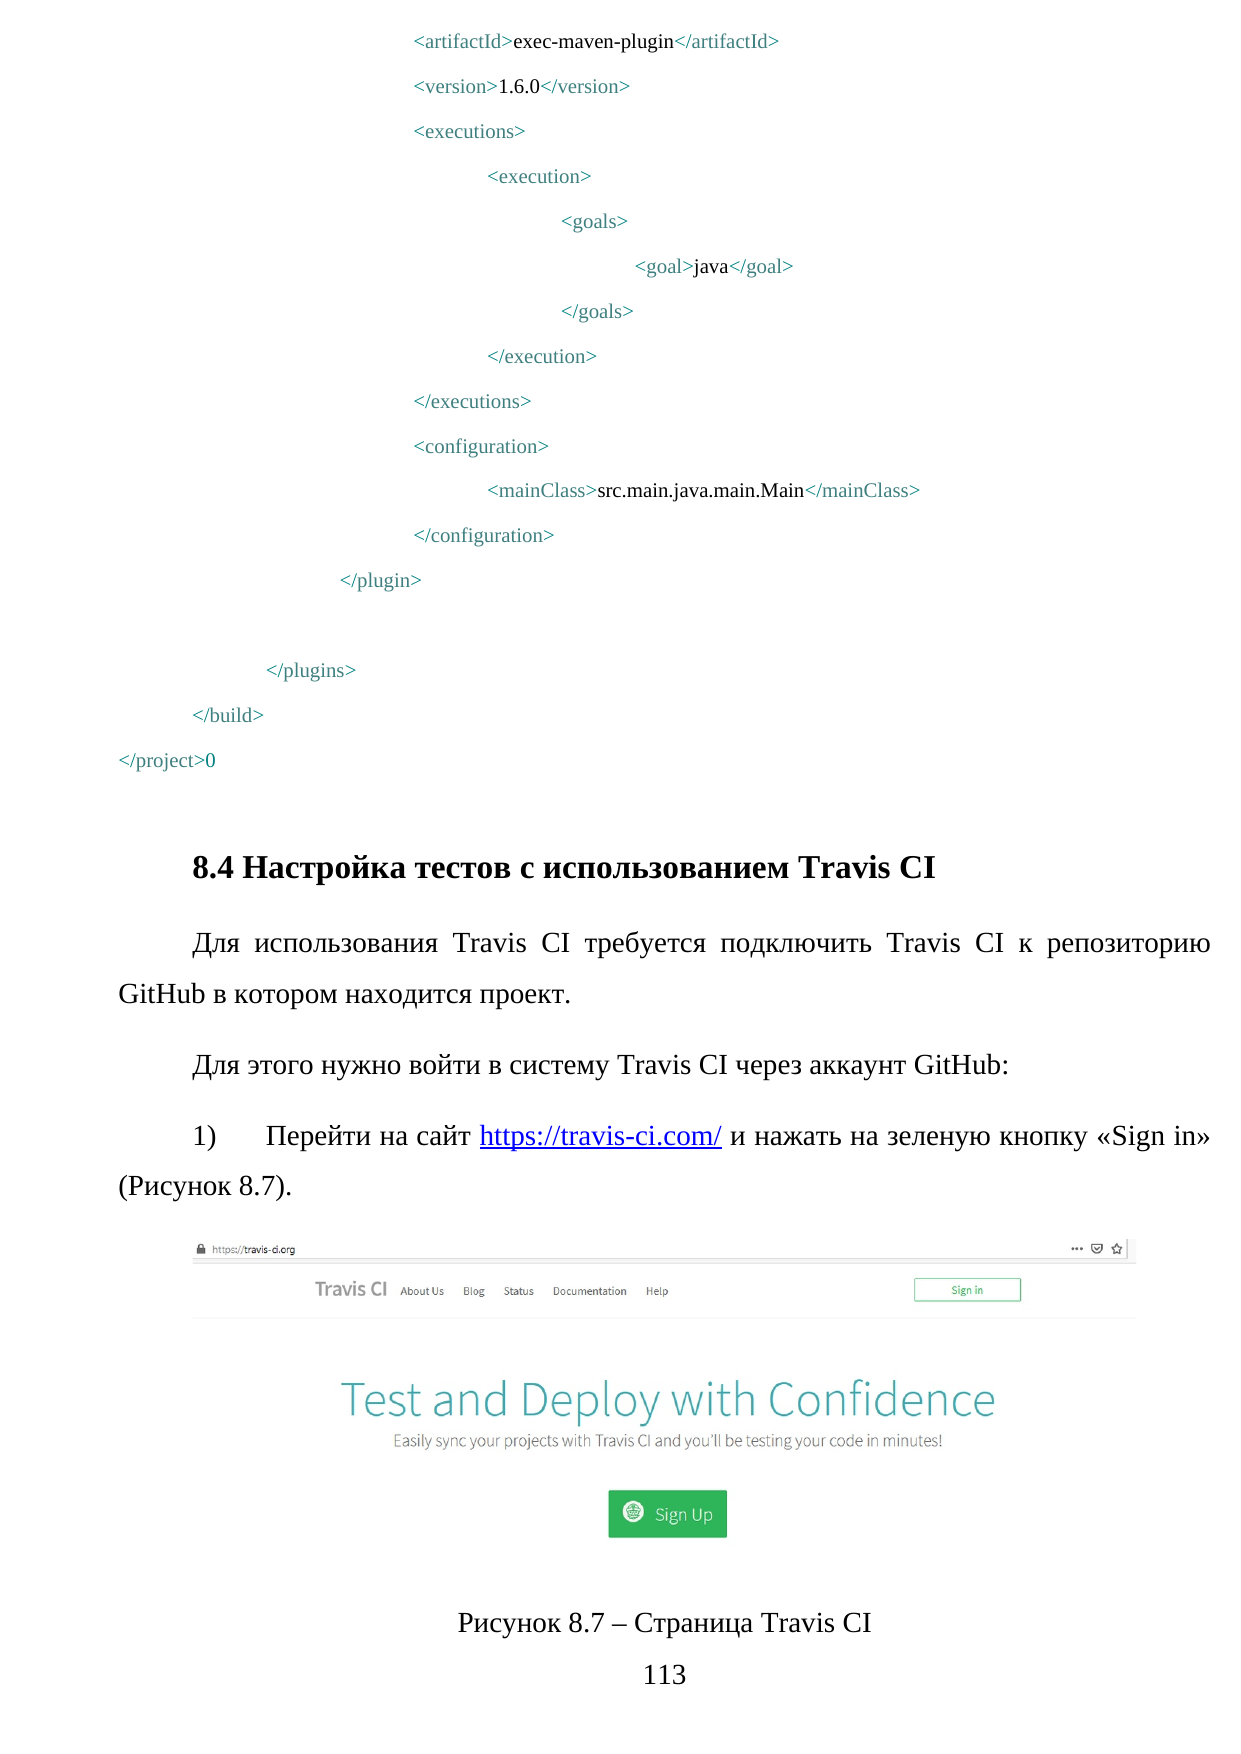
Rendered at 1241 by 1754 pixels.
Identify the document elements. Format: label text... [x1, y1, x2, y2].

text <execution> [118, 164, 1211, 188]
text </project>0 [118, 748, 1211, 772]
text <version>1.6.0</version> [118, 74, 1211, 98]
text </goals> [118, 299, 1211, 323]
text </execution> [118, 344, 1211, 368]
text <executions> [118, 119, 1211, 143]
text </executions> [118, 389, 1211, 413]
text <artifactId>exec-maven-plugin</artifactId> [118, 29, 1211, 53]
list Перейти на сайт https://travis-ci.com/ и нажать на зеленую кнопку «Sign in» (Рисунок 8.7). [118, 1118, 1211, 1202]
text </configuration> [118, 523, 1211, 547]
text </plugins> [118, 658, 1211, 682]
text </build> [118, 703, 1211, 727]
text <mainClass>src.main.java.main.Main</mainClass> [118, 478, 1211, 502]
text Для использования Travis CI требуется подключить Travis CI к репозиторию GitHub в котором находится проект. [118, 925, 1211, 1009]
text <goal>java</goal> [118, 254, 1211, 278]
text </plugin> [118, 568, 1211, 592]
text Для этого нужно войти в систему Travis CI через аккаунт GitHub: [118, 1047, 1211, 1080]
text <goals> [118, 209, 1211, 233]
text <configuration> [118, 433, 1211, 458]
text Рисунок 8.7 – Страница Travis CI [118, 1605, 1211, 1639]
subtitle 8.4 Настройка тестов с использованием Travis CI [118, 847, 1211, 885]
